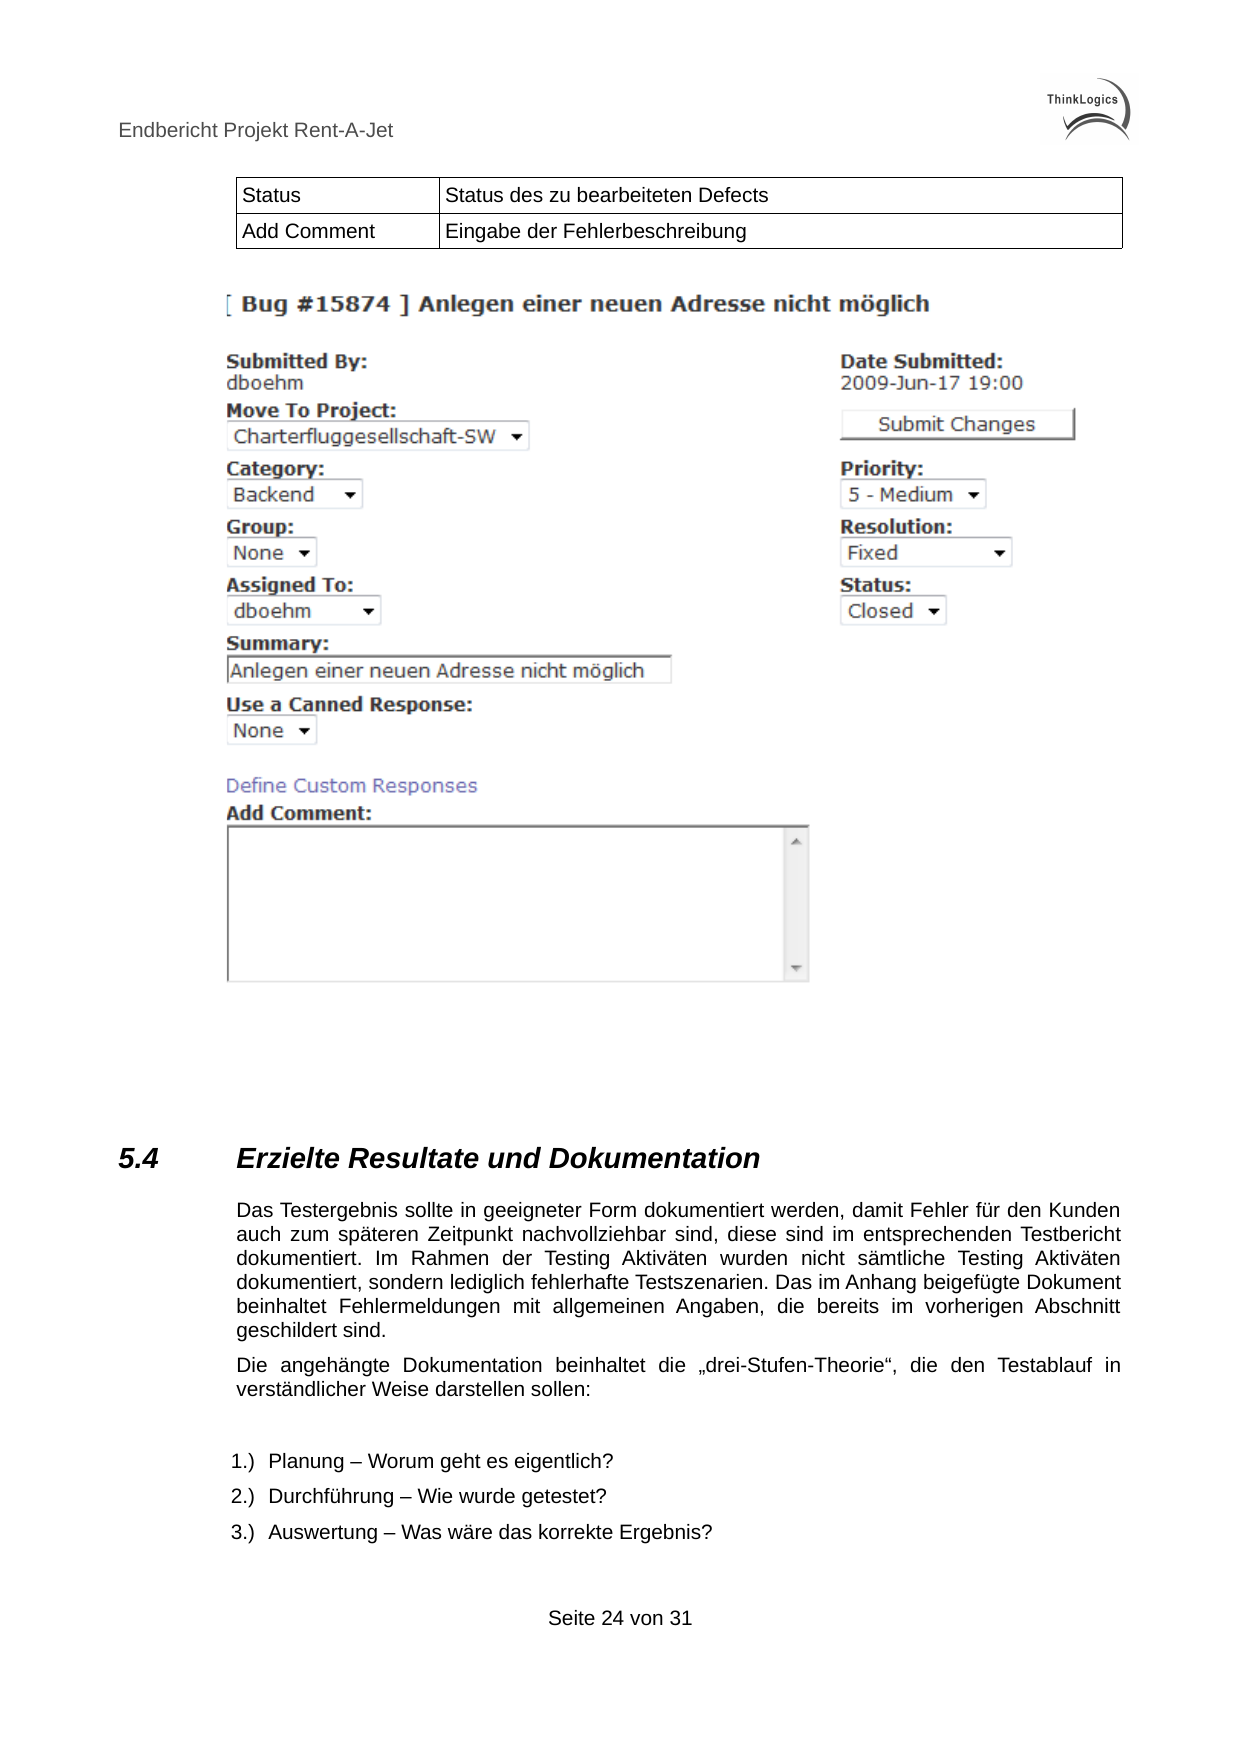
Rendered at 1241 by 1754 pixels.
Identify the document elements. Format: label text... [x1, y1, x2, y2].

text Das Testergebnis sollte in geeigneter Form dokumentiert werden, damit Fehler für den Kunden auch zum späteren Zeitpunkt nachvollziehbar sind, diese sind im entsprechenden Testbericht dokumentiert. Im Rahmen der Testing Aktiväten wurden nicht sämtliche Testing Aktiväten dokumentiert, sondern lediglich fehlerhafte Testszenarien. Das im Anhang beigefügte Dokument beinhaltet Fehlermeldungen mit allgemeinen Angaben, die bereits im vorherigen Abschnitt geschildert sind. [236, 1198, 1122, 1341]
list Auswertung – Was wäre das korrekte Ergebnis? [231, 1520, 1122, 1544]
list Durchführung – Wie wurde getestet? [231, 1484, 1122, 1508]
table_cell Eingabe der Fehlerbeschreibung [440, 214, 1122, 248]
list Planung – Worum geht es eigentlich? [231, 1449, 1122, 1473]
subtitle Erzielte Resultate und Dokumentation [118, 1141, 1122, 1174]
table_cell Status des zu bearbeiteten Defects [440, 178, 1122, 213]
table_cell Add Comment [237, 214, 439, 248]
table_cell Status [237, 178, 439, 213]
text Die angehängte Dokumentation beinhaltet die „drei-Stufen-Theorie“, die den Testablauf in verständlicher Weise darstellen sollen: [236, 1353, 1122, 1401]
